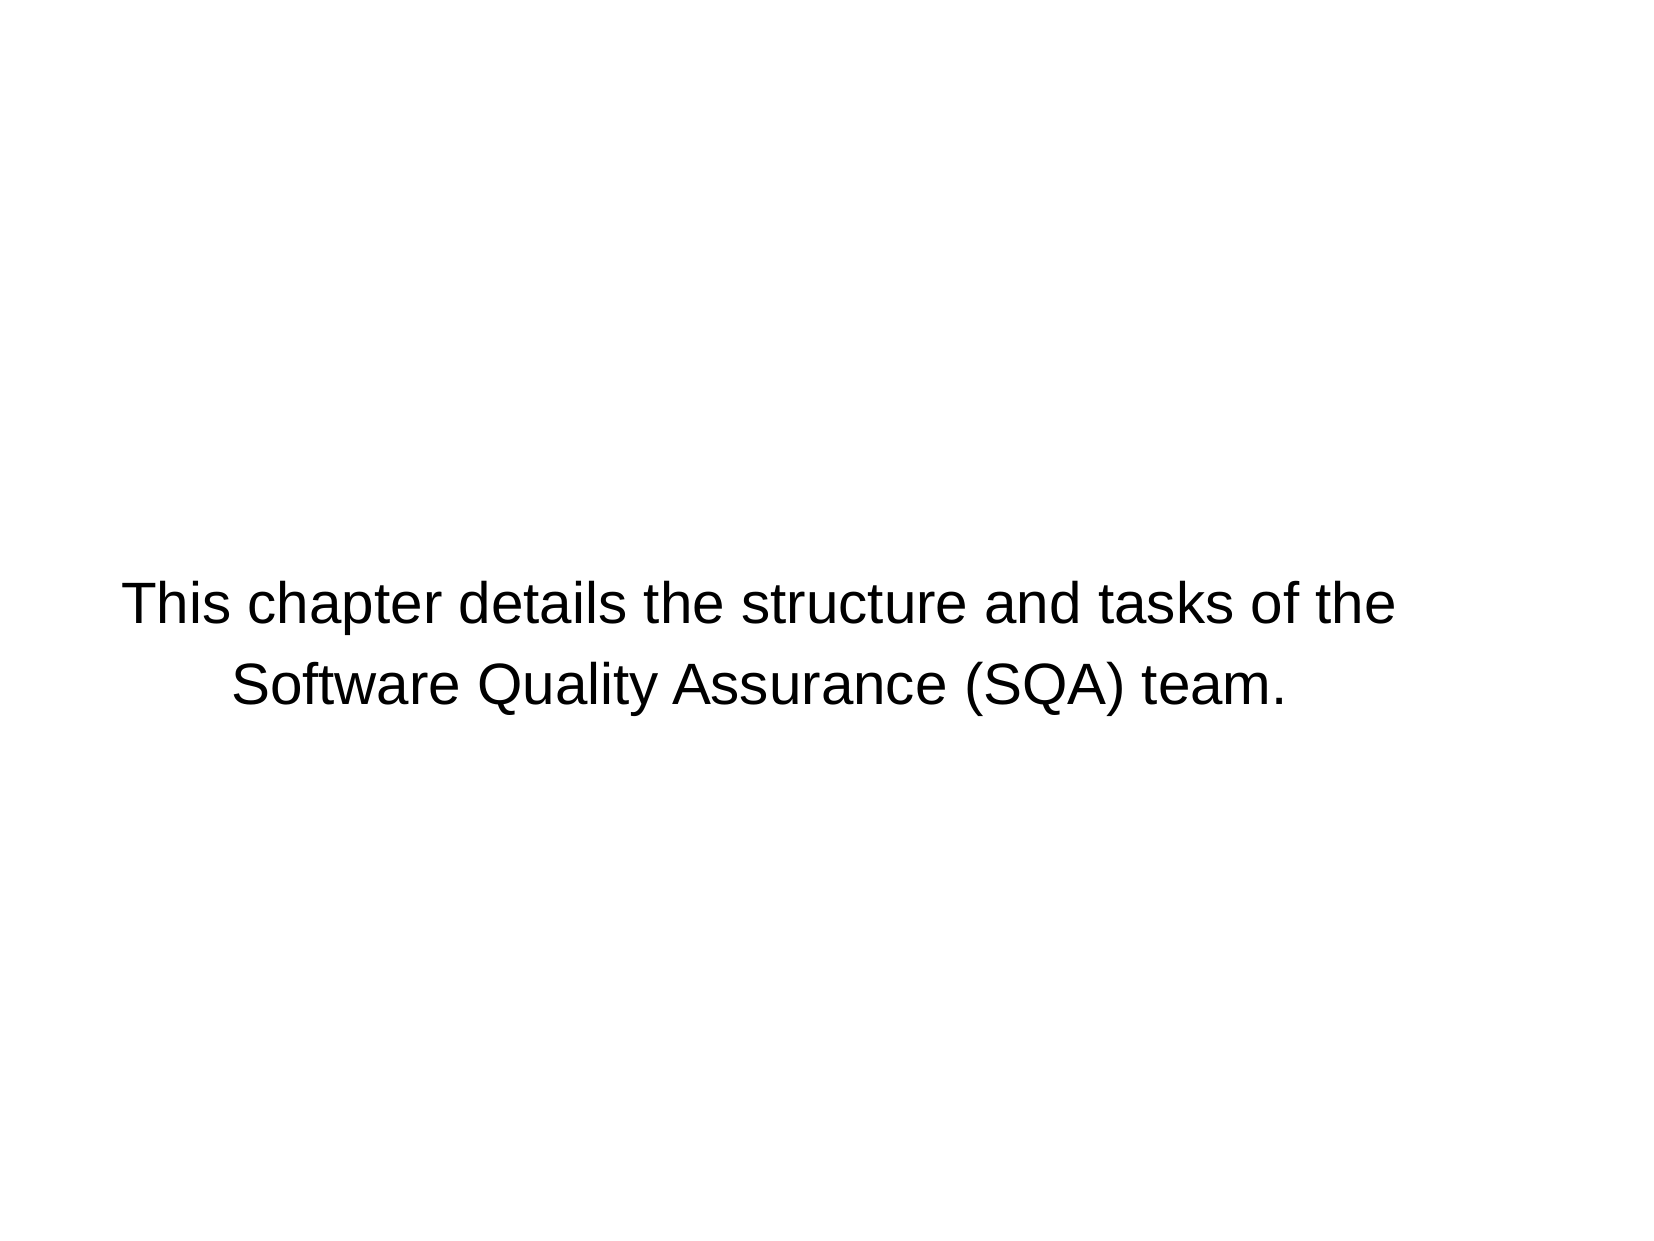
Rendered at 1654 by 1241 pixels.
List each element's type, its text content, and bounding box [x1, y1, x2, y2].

text_box This chapter details the structure and tasks of the Software Quality Assurance (SQA) team. [106, 548, 1582, 903]
